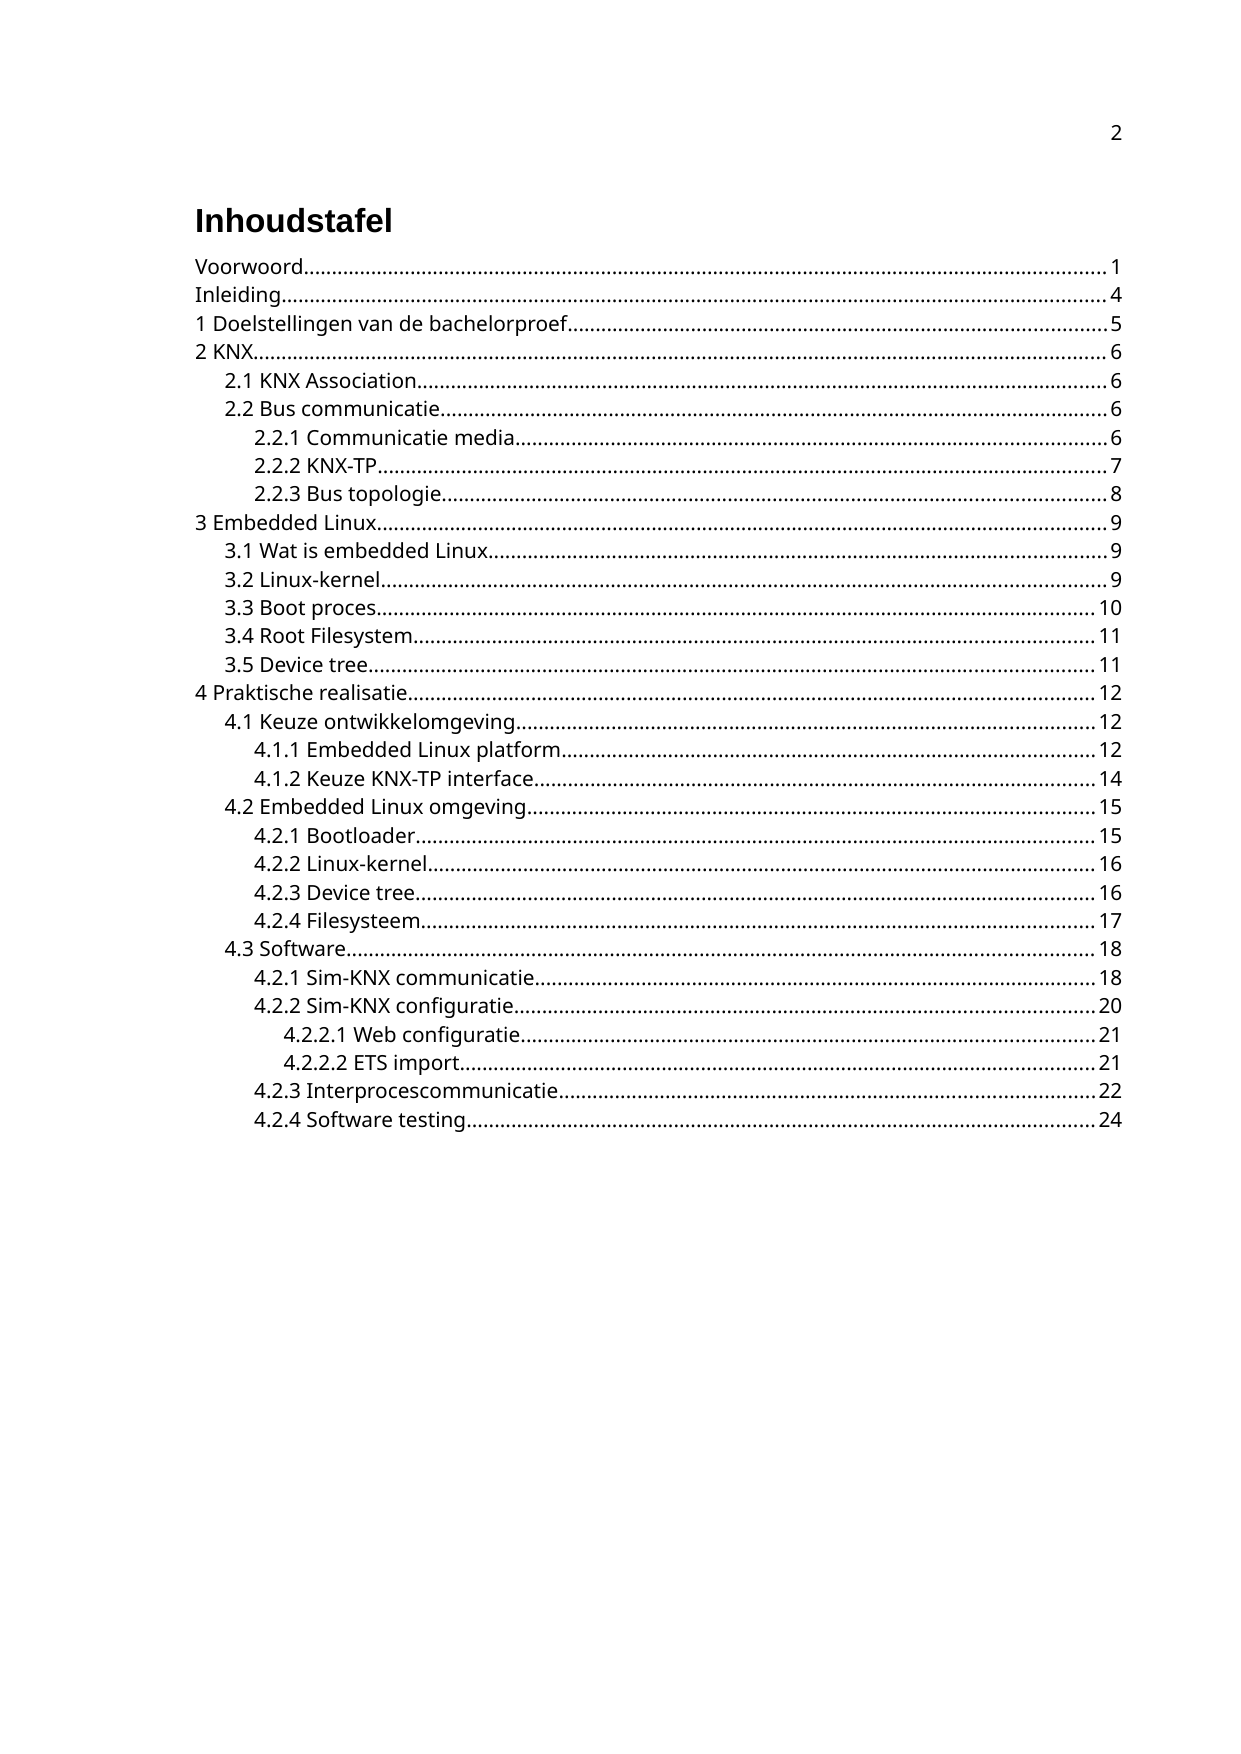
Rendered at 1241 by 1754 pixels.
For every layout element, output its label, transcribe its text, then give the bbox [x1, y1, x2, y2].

text 3.1 Wat is embedded Linux 9 [224, 536, 1122, 565]
subtitle Inhoudstafel [195, 201, 1122, 239]
text 4.2.3 Device tree 16 [254, 878, 1122, 906]
text Voorwoord 1 [195, 252, 1122, 280]
text 4.3 Software 18 [224, 934, 1122, 963]
text 2.2 Bus communicatie 6 [224, 394, 1122, 423]
text Inleiding 4 [195, 280, 1122, 309]
text 3.5 Device tree 11 [224, 650, 1122, 678]
text 4.2.2.1 Web configuratie 21 [283, 1020, 1122, 1048]
text 4.2.1 Sim-KNX communicatie 18 [254, 963, 1122, 991]
text 4.2.1 Bootloader 15 [254, 821, 1122, 849]
text 4.2.2.2 ETS import 21 [283, 1048, 1122, 1077]
text 4.2.2 Linux-kernel 16 [254, 849, 1122, 878]
text 2.2.1 Communicatie media 6 [254, 423, 1122, 451]
text 4.1.2 Keuze KNX-TP interface 14 [254, 764, 1122, 792]
text 4.2.3 Interprocescommunicatie 22 [254, 1077, 1122, 1105]
text 3.4 Root Filesystem 11 [224, 622, 1122, 650]
text 2 KNX 6 [195, 337, 1122, 366]
text 4.2 Embedded Linux omgeving 15 [224, 792, 1122, 821]
text 4.2.2 Sim-KNX configuratie 20 [254, 991, 1122, 1020]
text 4.2.4 Filesysteem 17 [254, 906, 1122, 934]
text 4 Praktische realisatie 12 [195, 678, 1122, 707]
text 3.2 Linux-kernel 9 [224, 565, 1122, 593]
text 2.2.2 KNX-TP 7 [254, 451, 1122, 479]
text 1 Doelstellingen van de bachelorproef 5 [195, 309, 1122, 337]
text 4.2.4 Software testing 24 [254, 1105, 1122, 1133]
text 2.2.3 Bus topologie 8 [254, 479, 1122, 508]
text 2.1 KNX Association 6 [224, 366, 1122, 394]
text 3.3 Boot proces 10 [224, 593, 1122, 622]
text 4.1.1 Embedded Linux platform 12 [254, 735, 1122, 764]
text 4.1 Keuze ontwikkelomgeving 12 [224, 707, 1122, 735]
text 3 Embedded Linux 9 [195, 508, 1122, 536]
